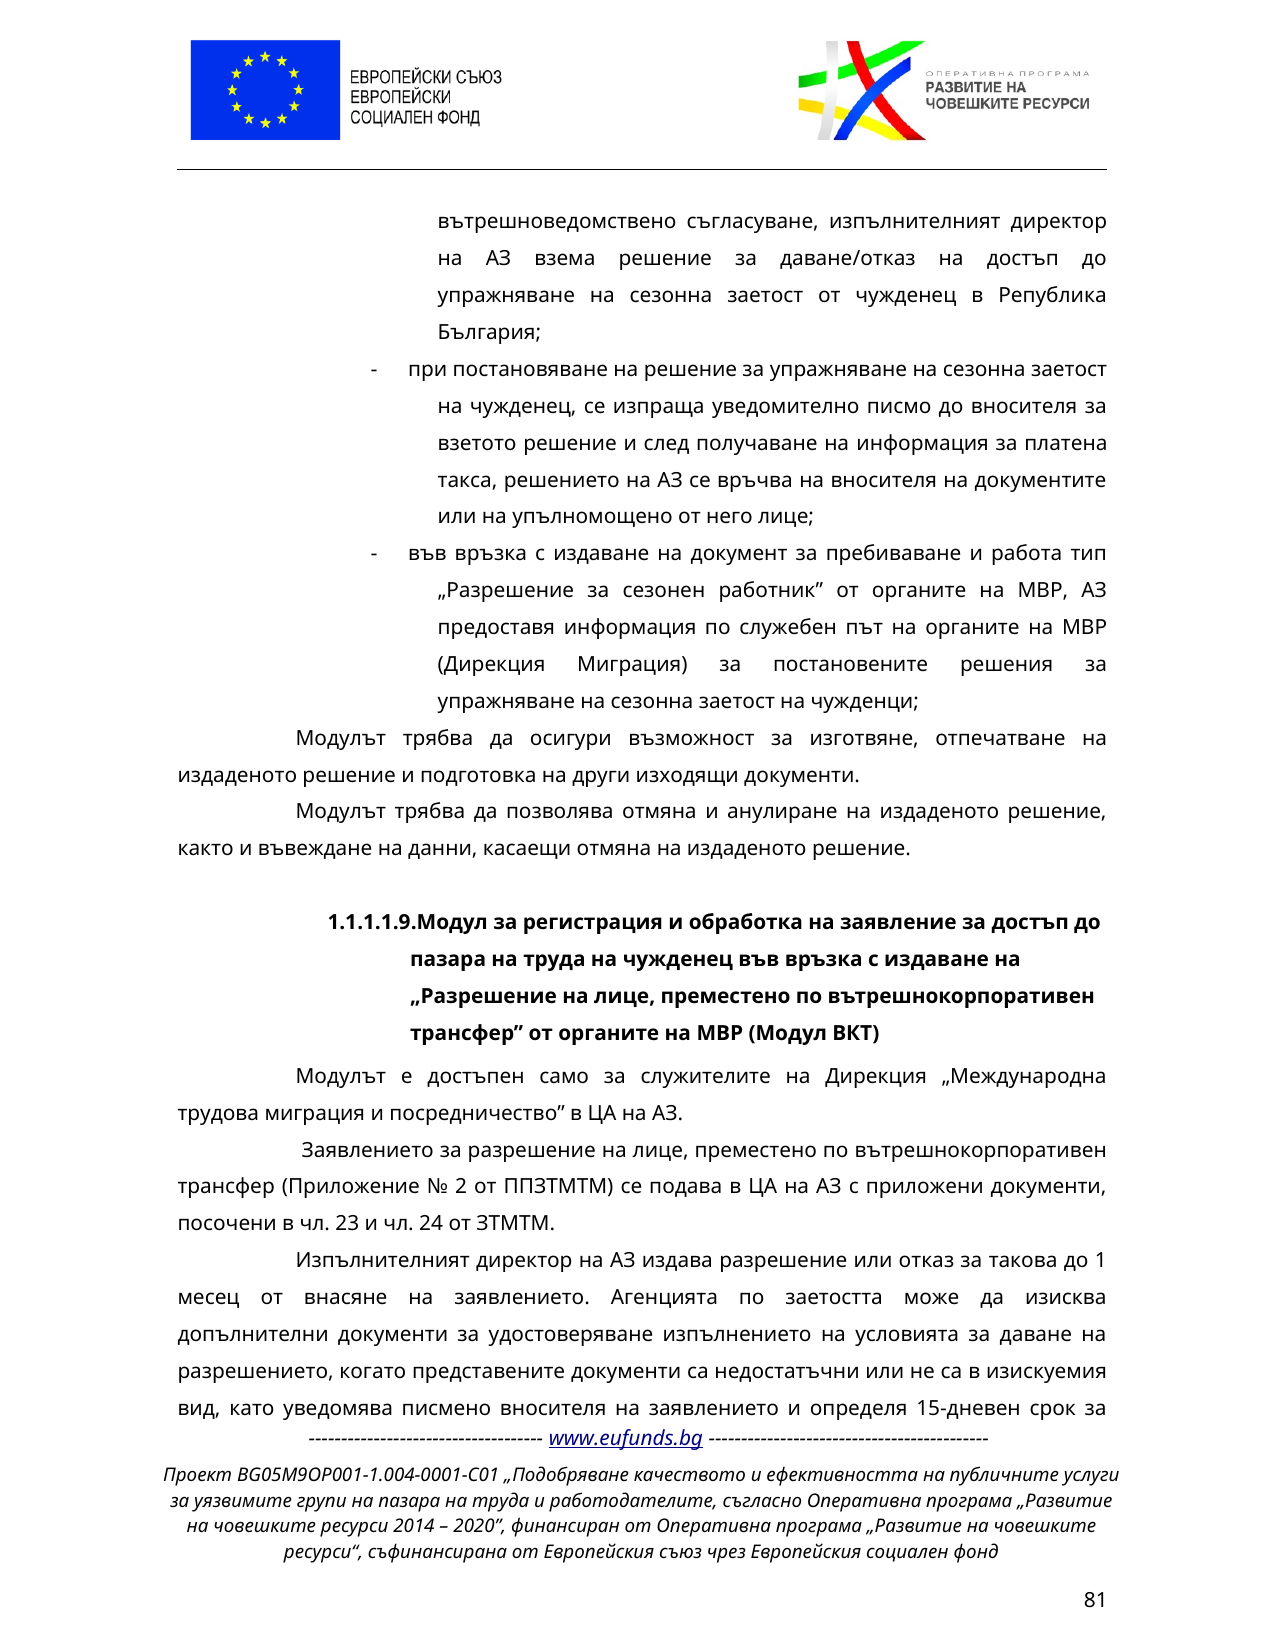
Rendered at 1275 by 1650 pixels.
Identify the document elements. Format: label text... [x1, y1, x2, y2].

text Модулът трябва да позволява отмяна и анулиране на издаденото решение, както и въвеждане на данни, касаещи отмяна на издаденото решение. [177, 797, 1107, 862]
text Заявлението за разрешение на лице, преместено по вътрешнокорпоративен трансфер (Приложение № 2 от ППЗТМТМ) се подава в ЦА на АЗ с приложени документи, посочени в чл. 23 и чл. 24 от ЗТМТМ. [177, 1135, 1107, 1237]
text Изпълнителният директор на АЗ издава разрешение или отказ за такова до 1 месец от внасяне на заявлението. Агенцията по заетостта може да изисква допълнителни документи за удостоверяване изпълнението на условията за даване на разрешението, когато представените документи са недостатъчни или не са в изискуемия вид, като уведомява писмено вносителя на заявлението и определя 15-дневен срок за [177, 1245, 1107, 1421]
text Модулът е достъпен само за служителите на Дирекция „Международна трудова миграция и посредничество” в ЦА на АЗ. [177, 1061, 1107, 1126]
list вътрешноведомствено съгласуване, изпълнителният директор на АЗ взема решение за даване/отказ на достъп до упражняване на сезонна заетост от чужденец в Република България; [370, 207, 1107, 346]
list Модул за регистрация и обработка на заявление за достъп до пазара на труда на чужденец във връзка с издаване на „Разрешение на лице, преместено по вътрешнокорпоративен трансфер” от органите на МВР (Модул ВКТ) [327, 907, 1107, 1046]
list при постановяване на решение за упражняване на сезонна заетост на чужденец, се изпраща уведомително писмо до вносителя за взетото решение и след получаване на информация за платена такса, решението на АЗ се връчва на вносителя на документите или на упълномощено от него лице; [370, 354, 1107, 530]
list във връзка с издаване на документ за пребиваване и работа тип „Разрешение за сезонен работник” от органите на МВР, АЗ предоставя информация по служебен път на органите на МВР (Дирекция Миграция) за постановените решения за упражняване на сезонна заетост на чужденци; [370, 538, 1107, 714]
text Модулът трябва да осигури възможност за изготвяне, отпечатване на издаденото решение и подготовка на други изходящи документи. [177, 723, 1107, 788]
